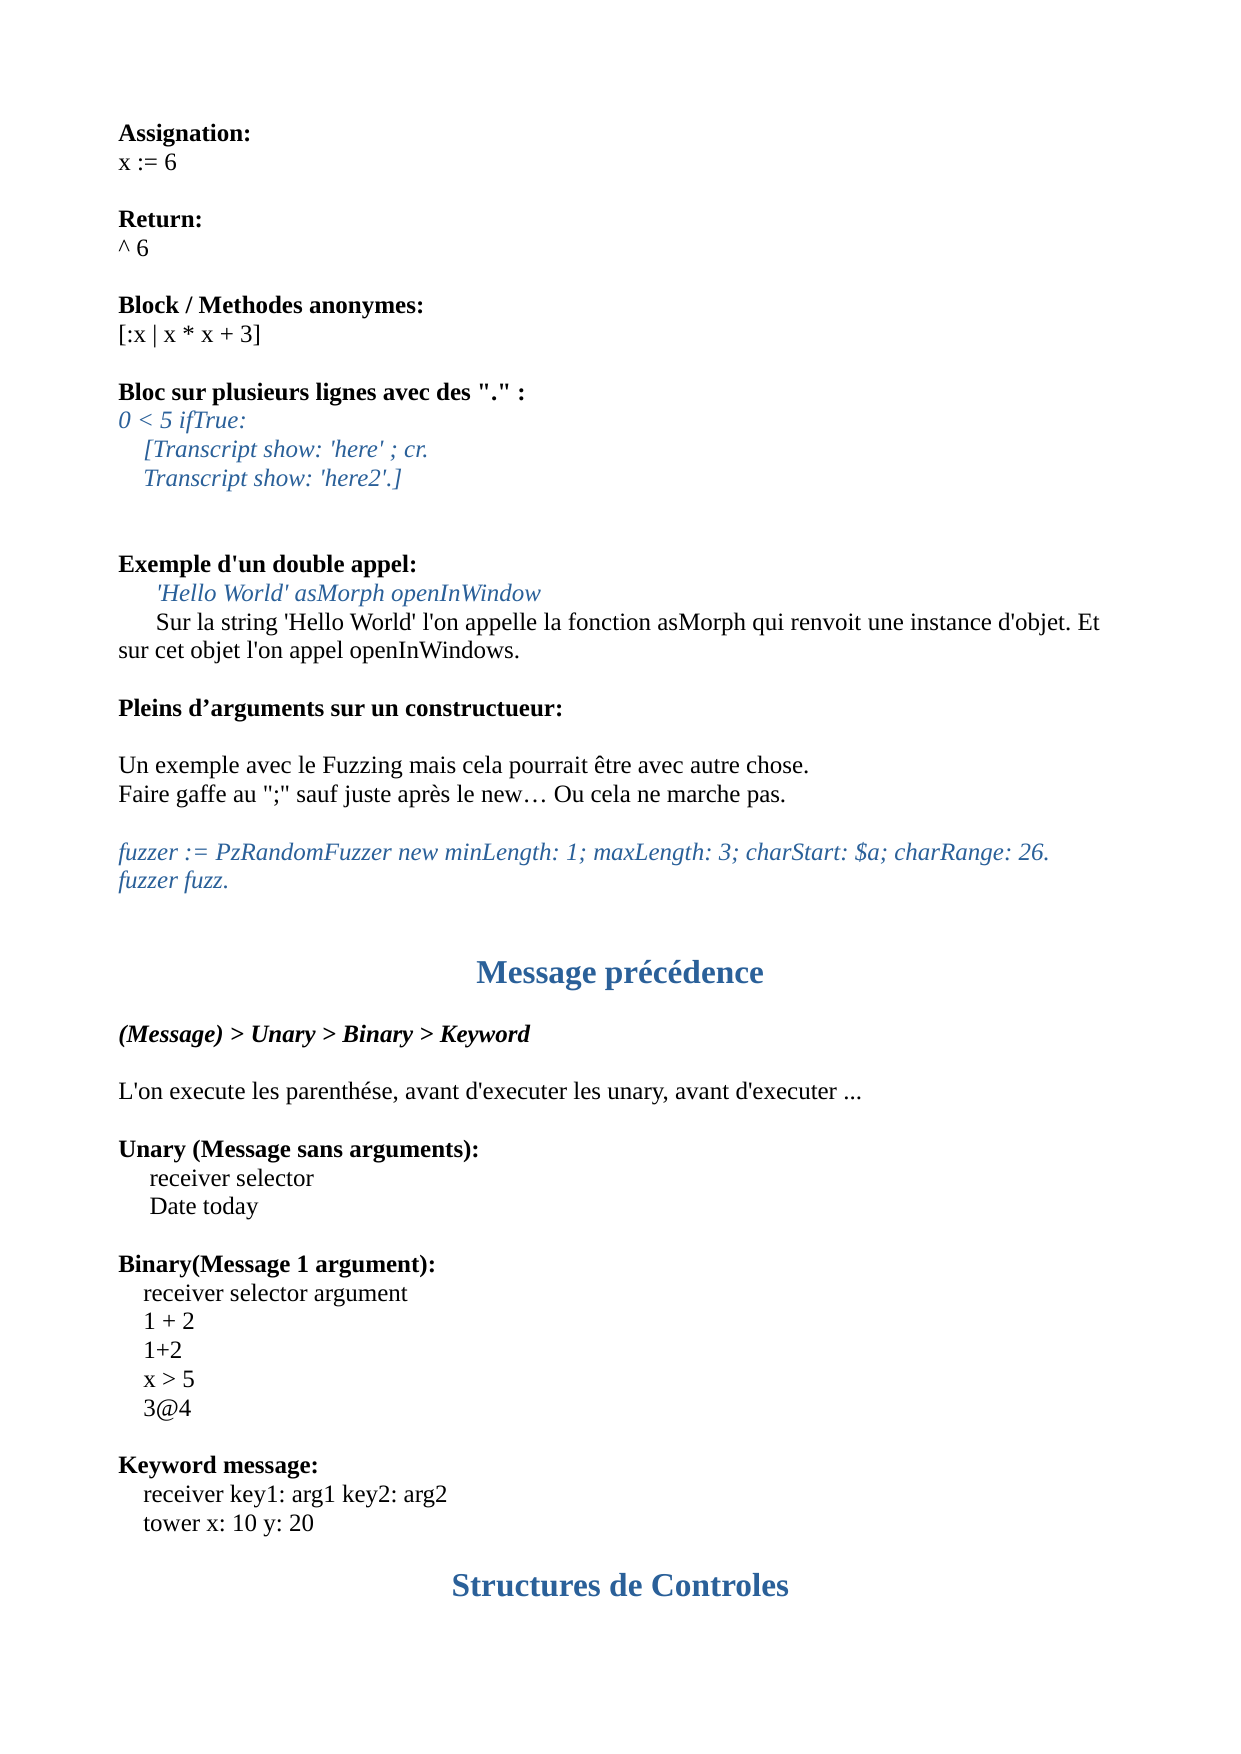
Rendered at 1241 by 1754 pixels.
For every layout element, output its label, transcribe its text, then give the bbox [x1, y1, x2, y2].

text 3@4 [118, 1393, 1122, 1421]
text Keyword message: [118, 1450, 1122, 1479]
text Faire gaffe au ";" sauf juste après le new… Ou cela ne marche pas. [118, 779, 1122, 808]
text Transcript show: 'here2'.] [118, 463, 1122, 492]
text Block / Methodes anonymes: [118, 291, 1122, 319]
text Message précédence [118, 952, 1122, 990]
text x := 6 [118, 147, 1122, 176]
text ^ 6 [118, 233, 1122, 262]
text Date today [118, 1191, 1122, 1220]
text fuzzer fuzz. [118, 866, 1122, 894]
text Un exemple avec le Fuzzing mais cela pourrait être avec autre chose. [118, 751, 1122, 779]
text 1 + 2 [118, 1306, 1122, 1335]
text 0 < 5 ifTrue: [118, 406, 1122, 434]
text (Message) > Unary > Binary > Keyword [118, 1019, 1122, 1048]
text Binary(Message 1 argument): [118, 1249, 1122, 1278]
text Bloc sur plusieurs lignes avec des "." : [118, 377, 1122, 406]
text L'on execute les parenthése, avant d'executer les unary, avant d'executer ... [118, 1076, 1122, 1105]
text 'Hello World' asMorph openInWindow [118, 578, 1122, 607]
text Sur la string 'Hello World' l'on appelle la fonction asMorph qui renvoit une instance d'objet. Et sur cet objet l'on appel openInWindows. [118, 607, 1122, 664]
text Exemple d'un double appel: [118, 549, 1122, 578]
text receiver selector [118, 1163, 1122, 1191]
text receiver selector argument [118, 1278, 1122, 1306]
text Assignation: [118, 118, 1122, 147]
text x > 5 [118, 1364, 1122, 1393]
text fuzzer := PzRandomFuzzer new minLength: 1; maxLength: 3; charStart: $a; charRange: 26. [118, 837, 1122, 866]
text [Transcript show: 'here' ; cr. [118, 434, 1122, 463]
text Pleins d’arguments sur un constructueur: [118, 693, 1122, 722]
text Structures de Controles [118, 1565, 1122, 1603]
text Return: [118, 204, 1122, 233]
text receiver key1: arg1 key2: arg2 [118, 1479, 1122, 1508]
text tower x: 10 y: 20 [118, 1508, 1122, 1536]
text [:x | x * x + 3] [118, 319, 1122, 348]
text Unary (Message sans arguments): [118, 1134, 1122, 1163]
text 1+2 [118, 1335, 1122, 1364]
